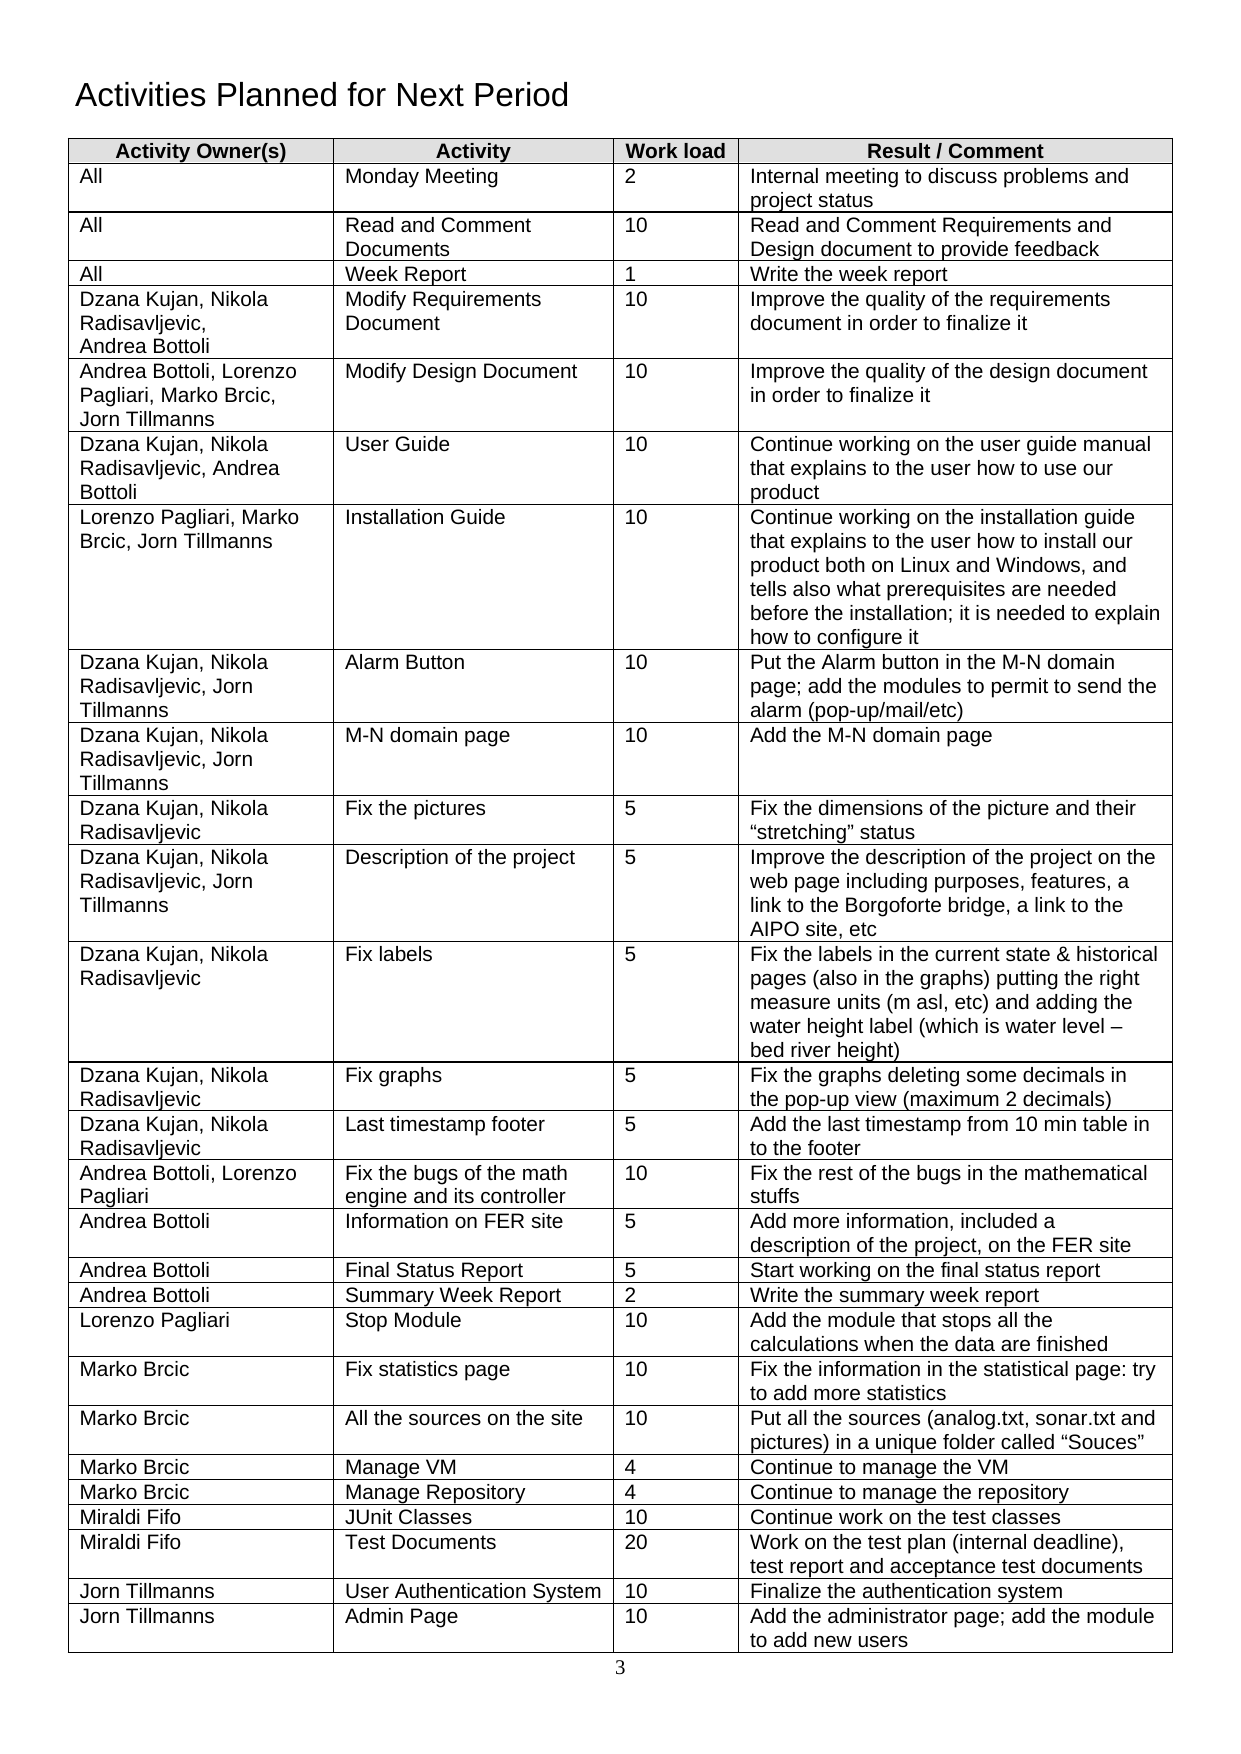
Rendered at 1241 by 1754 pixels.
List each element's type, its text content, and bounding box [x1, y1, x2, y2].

table_cell Continue to manage the VM [739, 1455, 1172, 1479]
table_cell Fix the pictures [334, 796, 613, 844]
table_cell Andrea Bottoli [69, 1258, 333, 1282]
table_cell Marko Brcic [69, 1357, 333, 1405]
table_cell Read and Comment Requirements and Design document to provide feedback [739, 213, 1172, 260]
table_cell Fix the labels in the current state & historical pages (also in the graphs) putting the right measure units (m asl, etc) and adding the water height label (which is water level – bed river height) [739, 942, 1172, 1061]
table_cell All the sources on the site [334, 1406, 613, 1454]
table_cell Dzana Kujan, Nikola Radisavljevic, Andrea Bottoli [69, 432, 333, 504]
table_cell 20 [614, 1530, 738, 1578]
table_cell 4 [614, 1455, 738, 1479]
table_cell Alarm Button [334, 650, 613, 722]
table_cell Marko Brcic [69, 1480, 333, 1504]
table_cell Dzana Kujan, Nikola Radisavljevic, Jorn Tillmanns [69, 650, 333, 722]
table_cell Put all the sources (analog.txt, sonar.txt and pictures) in a unique folder called “Souces” [739, 1406, 1172, 1454]
table_cell Manage Repository [334, 1480, 613, 1504]
table_cell Add the administrator page; add the module to add new users [739, 1604, 1172, 1652]
table_cell Add the module that stops all the calculations when the data are finished [739, 1308, 1172, 1356]
table_header Activity Owner(s) [69, 139, 333, 162]
table_cell Jorn Tillmanns [69, 1579, 333, 1603]
table_cell Dzana Kujan, Nikola Radisavljevic, Jorn Tillmanns [69, 845, 333, 941]
table_cell Finalize the authentication system [739, 1579, 1172, 1603]
table_cell 1 [614, 261, 738, 285]
table_cell Andrea Bottoli [69, 1209, 333, 1257]
table_cell Dzana Kujan, Nikola Radisavljevic, Jorn Tillmanns [69, 723, 333, 795]
table_cell Add the M-N domain page [739, 723, 1172, 795]
table_cell Lorenzo Pagliari [69, 1308, 333, 1356]
table_cell 10 [614, 1160, 738, 1208]
table_cell 10 [614, 650, 738, 722]
table_cell 10 [614, 1505, 738, 1529]
table_cell 5 [614, 1209, 738, 1257]
table_cell 10 [614, 1604, 738, 1652]
table_cell 10 [614, 723, 738, 795]
table_cell JUnit Classes [334, 1505, 613, 1529]
table_cell 5 [614, 1111, 738, 1159]
table_cell Fix the rest of the bugs in the mathematical stuffs [739, 1160, 1172, 1208]
table_cell Fix statistics page [334, 1357, 613, 1405]
table_cell 2 [614, 1283, 738, 1307]
table_cell 10 [614, 1406, 738, 1454]
table_cell Work on the test plan (internal deadline), test report and acceptance test documents [739, 1530, 1172, 1578]
table_cell Dzana Kujan, Nikola Radisavljevic [69, 796, 333, 844]
table_cell Admin Page [334, 1604, 613, 1652]
table_cell Improve the quality of the design document in order to finalize it [739, 359, 1172, 431]
table_cell All [69, 164, 333, 211]
table_cell 10 [614, 286, 738, 358]
table_cell Fix labels [334, 942, 613, 1061]
table_cell 5 [614, 796, 738, 844]
table_cell Description of the project [334, 845, 613, 941]
table_cell Miraldi Fifo [69, 1505, 333, 1529]
table_cell Installation Guide [334, 505, 613, 649]
table_cell 10 [614, 1308, 738, 1356]
subtitle Activities Planned for Next Period [75, 75, 1165, 113]
table_cell 10 [614, 213, 738, 260]
table_cell Fix the graphs deleting some decimals in the pop-up view (maximum 2 decimals) [739, 1063, 1172, 1110]
table_cell Continue working on the installation guide that explains to the user how to install our product both on Linux and Windows, and tells also what prerequisites are needed before the installation; it is needed to explain how to configure it [739, 505, 1172, 649]
table_cell Continue work on the test classes [739, 1505, 1172, 1529]
table_cell Andrea Bottoli [69, 1283, 333, 1307]
table_cell Start working on the final status report [739, 1258, 1172, 1282]
table_cell 10 [614, 505, 738, 649]
table_cell Dzana Kujan, Nikola Radisavljevic [69, 1111, 333, 1159]
table_cell Final Status Report [334, 1258, 613, 1282]
table_cell Dzana Kujan, Nikola Radisavljevic [69, 942, 333, 1061]
table_cell All [69, 213, 333, 260]
table_cell Dzana Kujan, Nikola Radisavljevic [69, 1063, 333, 1110]
table_cell Dzana Kujan, Nikola Radisavljevic, Andrea Bottoli [69, 286, 333, 358]
table_cell Internal meeting to discuss problems and project status [739, 164, 1172, 211]
table_cell 10 [614, 359, 738, 431]
table_cell 5 [614, 845, 738, 941]
table_cell Marko Brcic [69, 1455, 333, 1479]
table_header Result / Comment [739, 139, 1172, 162]
table_cell Last timestamp footer [334, 1111, 613, 1159]
table_cell Test Documents [334, 1530, 613, 1578]
table_cell 5 [614, 942, 738, 1061]
table_cell Continue working on the user guide manual that explains to the user how to use our product [739, 432, 1172, 504]
table_cell Put the Alarm button in the M-N domain page; add the modules to permit to send the alarm (pop-up/mail/etc) [739, 650, 1172, 722]
table_cell Andrea Bottoli, Lorenzo Pagliari, Marko Brcic, Jorn Tillmanns [69, 359, 333, 431]
table_cell Lorenzo Pagliari, Marko Brcic, Jorn Tillmanns [69, 505, 333, 649]
table_header Work load [614, 139, 738, 162]
table_cell 5 [614, 1258, 738, 1282]
table_cell Modify Design Document [334, 359, 613, 431]
table_cell Fix the dimensions of the picture and their “stretching” status [739, 796, 1172, 844]
table_cell Improve the description of the project on the web page including purposes, features, a link to the Borgoforte bridge, a link to the AIPO site, etc [739, 845, 1172, 941]
table_cell 2 [614, 164, 738, 211]
table_cell 5 [614, 1063, 738, 1110]
table_cell M-N domain page [334, 723, 613, 795]
table_cell Modify Requirements Document [334, 286, 613, 358]
table_cell Improve the quality of the requirements document in order to finalize it [739, 286, 1172, 358]
table_cell 10 [614, 1357, 738, 1405]
table_cell Add the last timestamp from 10 min table in to the footer [739, 1111, 1172, 1159]
table_cell Andrea Bottoli, Lorenzo Pagliari [69, 1160, 333, 1208]
table_cell Manage VM [334, 1455, 613, 1479]
table_cell 10 [614, 432, 738, 504]
table_cell Information on FER site [334, 1209, 613, 1257]
table_cell User Guide [334, 432, 613, 504]
table_cell Fix the bugs of the math engine and its controller [334, 1160, 613, 1208]
table_cell Week Report [334, 261, 613, 285]
table_cell Summary Week Report [334, 1283, 613, 1307]
table_cell Fix graphs [334, 1063, 613, 1110]
table_cell Fix the information in the statistical page: try to add more statistics [739, 1357, 1172, 1405]
table_cell All [69, 261, 333, 285]
table_cell Read and Comment Documents [334, 213, 613, 260]
table_cell Miraldi Fifo [69, 1530, 333, 1578]
table_cell Write the summary week report [739, 1283, 1172, 1307]
table_cell Continue to manage the repository [739, 1480, 1172, 1504]
table_cell Add more information, included a description of the project, on the FER site [739, 1209, 1172, 1257]
table_cell Monday Meeting [334, 164, 613, 211]
table_cell 4 [614, 1480, 738, 1504]
table_cell Jorn Tillmanns [69, 1604, 333, 1652]
table_header Activity [334, 139, 613, 162]
table_cell Marko Brcic [69, 1406, 333, 1454]
table_cell Write the week report [739, 261, 1172, 285]
table_cell 10 [614, 1579, 738, 1603]
table_cell User Authentication System [334, 1579, 613, 1603]
table_cell Stop Module [334, 1308, 613, 1356]
